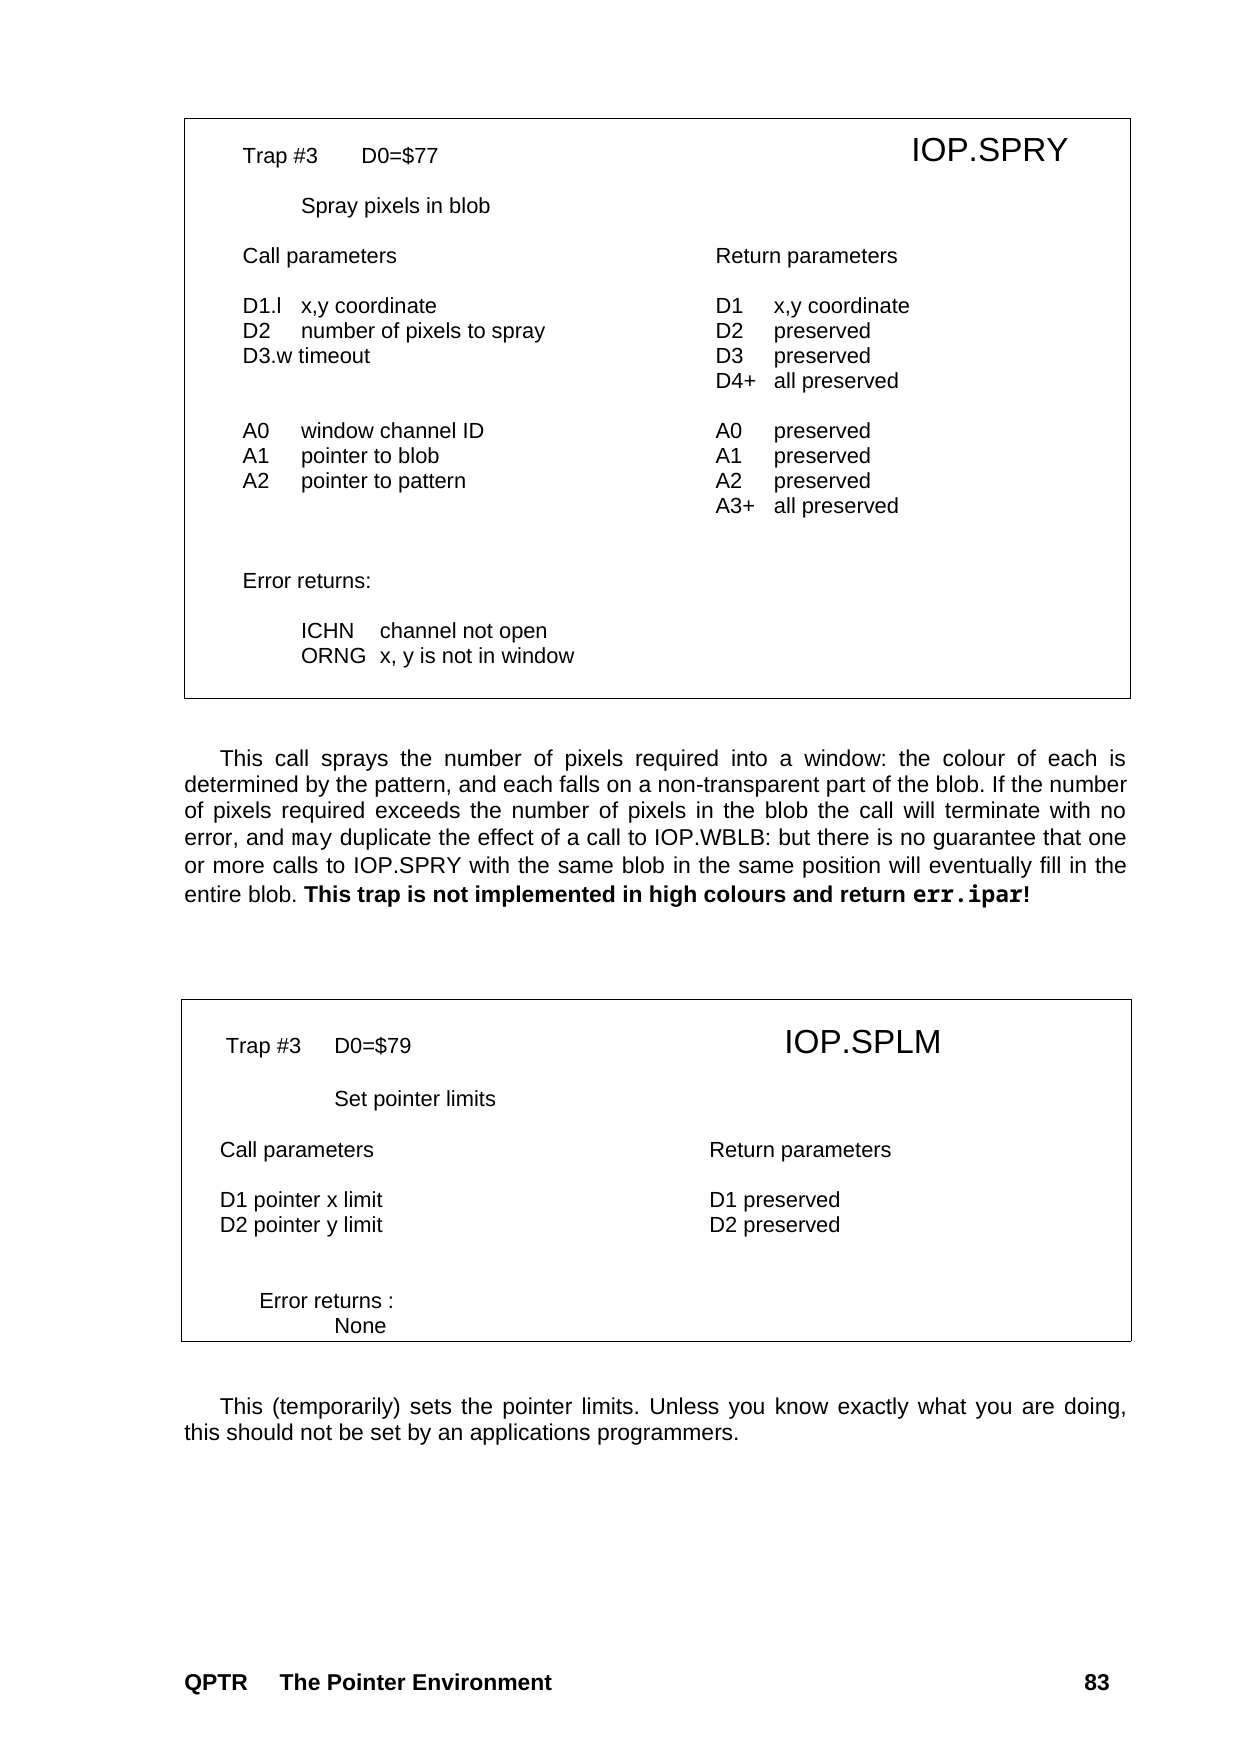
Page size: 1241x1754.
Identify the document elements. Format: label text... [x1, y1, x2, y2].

table_cell A2 [649, 469, 765, 493]
table_cell [649, 394, 765, 418]
table_cell [1095, 669, 1128, 697]
table_cell [765, 669, 1094, 697]
table_cell [649, 269, 765, 293]
table_header [649, 119, 765, 143]
table_cell [1095, 544, 1128, 568]
table_header [374, 119, 649, 143]
text Error returns : [184, 1288, 1128, 1310]
text D1 pointer x limit D1 preserved [184, 1187, 1128, 1212]
table_cell [215, 394, 292, 418]
table_cell [1095, 144, 1128, 168]
table_cell [357, 544, 374, 568]
table_cell x,y coordinate [293, 294, 649, 318]
table_cell [649, 544, 765, 568]
table_cell channel not open [374, 619, 649, 643]
table_cell [1095, 394, 1128, 418]
table_cell [649, 619, 765, 643]
table_cell [1095, 294, 1128, 318]
table_header [215, 119, 292, 143]
table_cell [1095, 344, 1128, 368]
table_cell window channel ID [293, 419, 649, 443]
text This (temporarily) sets the pointer limits. Unless you know exactly what you are doing, this should not be set by an applications programmers. [184, 1393, 1128, 1445]
table_cell preserved [765, 419, 1094, 443]
table_cell [374, 544, 649, 568]
table_cell A0 [215, 419, 292, 443]
table_cell pointer to pattern [293, 469, 649, 493]
table_cell A0 [649, 419, 765, 443]
table_cell [649, 519, 765, 543]
table_cell [649, 569, 765, 593]
table_cell [357, 269, 374, 293]
table_cell [1095, 619, 1128, 643]
table_cell [293, 219, 357, 243]
table_cell A3+ [649, 494, 765, 518]
table_cell [185, 544, 215, 568]
table_cell [185, 194, 215, 218]
table_cell [765, 594, 1094, 618]
table_cell [185, 394, 215, 418]
table_cell [185, 344, 215, 368]
table_cell A2 [215, 469, 292, 493]
table_cell [185, 269, 215, 293]
table_cell [649, 644, 765, 668]
table_cell [215, 644, 292, 668]
table_cell [215, 169, 292, 193]
table_cell [374, 494, 649, 518]
table_cell [215, 269, 292, 293]
table_cell x,y coordinate [765, 294, 1094, 318]
table_cell D0=$77 [357, 144, 649, 168]
table_cell [1095, 569, 1128, 593]
table_cell [185, 619, 215, 643]
table_cell [215, 494, 292, 518]
table_cell [1095, 319, 1128, 343]
table_cell Spray pixels in blob [293, 194, 649, 218]
table_cell [185, 669, 215, 697]
table_cell preserved [765, 444, 1094, 468]
table_cell D3.w timeout [215, 344, 374, 368]
table_cell [1095, 419, 1128, 443]
table_cell [215, 669, 292, 697]
table_cell [293, 544, 357, 568]
table_cell [1095, 219, 1128, 243]
table_cell all preserved [765, 369, 1094, 393]
table_cell [1095, 469, 1128, 493]
table_cell [293, 394, 357, 418]
table_cell [215, 594, 292, 618]
table_cell [374, 219, 649, 243]
table_cell [1095, 644, 1128, 668]
table_cell pointer to blob [293, 444, 649, 468]
table_header IOP.SPRY [765, 119, 1094, 168]
table_cell [215, 219, 292, 243]
table_header [1095, 119, 1128, 143]
table_cell [357, 669, 374, 697]
table_cell D3 [649, 344, 765, 368]
table_cell [185, 644, 215, 668]
table_cell A1 [649, 444, 765, 468]
table_cell [357, 169, 374, 193]
table_cell [1095, 594, 1128, 618]
table_header [357, 119, 374, 143]
table_cell [649, 169, 765, 193]
table_cell [374, 369, 649, 393]
table_cell [357, 519, 374, 543]
table_cell [649, 594, 765, 618]
table_cell [765, 619, 1094, 643]
table_cell [765, 169, 1094, 193]
table_cell [374, 594, 649, 618]
table_cell x, y is not in window [374, 644, 649, 668]
table_header [185, 119, 215, 143]
table_cell [357, 394, 374, 418]
table_cell preserved [765, 319, 1094, 343]
table_cell Call parameters [215, 244, 649, 268]
table_cell [765, 269, 1094, 293]
table_cell [293, 494, 357, 518]
table_header [293, 119, 357, 143]
table_cell [765, 519, 1094, 543]
table_cell [1095, 519, 1128, 543]
table_cell D1 [649, 294, 765, 318]
table_cell [215, 519, 292, 543]
table_cell [649, 194, 765, 218]
table_cell [215, 619, 292, 643]
table_cell [1095, 494, 1128, 518]
table_cell [765, 394, 1094, 418]
table_cell [1095, 169, 1128, 193]
table_cell [185, 294, 215, 318]
table_cell [765, 569, 1094, 593]
table_cell all preserved [765, 494, 1094, 518]
table_cell [374, 344, 649, 368]
table_cell [185, 419, 215, 443]
table_cell [215, 369, 292, 393]
text Call parameters Return parameters [184, 1136, 1128, 1162]
table_cell [185, 144, 215, 168]
text Trap #3 D0=$79 IOP.SPLM [184, 1022, 1128, 1061]
table_cell [293, 594, 357, 618]
table_cell [215, 544, 292, 568]
text Set pointer limits [184, 1086, 1128, 1111]
table_cell Trap #3 [215, 144, 357, 168]
table_cell ICHN [293, 619, 357, 643]
table_cell [765, 219, 1094, 243]
table_cell ORNG [293, 644, 374, 668]
table_cell preserved [765, 469, 1094, 493]
table_cell [357, 619, 374, 643]
table_cell D2 [649, 319, 765, 343]
table_cell [374, 669, 649, 697]
table_cell [185, 569, 215, 593]
table_cell [185, 369, 215, 393]
table_cell Return parameters [649, 244, 1094, 268]
table_cell [185, 494, 215, 518]
table_cell [357, 219, 374, 243]
table_cell [374, 169, 649, 193]
table_cell [357, 594, 374, 618]
text D2 pointer y limit D2 preserved [184, 1212, 1128, 1237]
table_cell [374, 569, 649, 593]
table_cell [649, 669, 765, 697]
table_cell A1 [215, 444, 292, 468]
table_cell [357, 494, 374, 518]
table_cell [1095, 369, 1128, 393]
table_cell [185, 169, 215, 193]
table_cell [765, 644, 1094, 668]
table_cell [293, 269, 357, 293]
table_cell [374, 269, 649, 293]
table_cell [765, 544, 1094, 568]
table_cell [649, 219, 765, 243]
table_cell [185, 444, 215, 468]
table_cell [1095, 444, 1128, 468]
table_cell [1095, 269, 1128, 293]
table_cell preserved [765, 344, 1094, 368]
table_cell [293, 169, 357, 193]
table_cell D1.l [215, 294, 292, 318]
table_cell [185, 469, 215, 493]
table_cell [357, 369, 374, 393]
table_cell Error returns: [215, 569, 374, 593]
table_cell [374, 519, 649, 543]
table_cell [185, 319, 215, 343]
table_cell [185, 519, 215, 543]
table_cell [1095, 194, 1128, 218]
table_cell D2 [215, 319, 292, 343]
table_cell number of pixels to spray [293, 319, 649, 343]
table_cell [293, 519, 357, 543]
table_cell [649, 144, 765, 168]
table_cell [374, 394, 649, 418]
text None [182, 1310, 1131, 1341]
table_cell [293, 669, 357, 697]
table_cell [765, 194, 1094, 218]
table_cell [185, 594, 215, 618]
table_cell [1095, 244, 1128, 268]
table_cell [185, 244, 215, 268]
table_cell D4+ [649, 369, 765, 393]
text This call sprays the number of pixels required into a window: the colour of each is determined by the pattern, and each falls on a non-transparent part of the blob. If the number of pixels required exceeds the number of pixels in the blob the call will terminate with no error, and may duplicate the effect of a call to IOP.WBLB: but there is no guarantee that one or more calls to IOP.SPRY with the same blob in the same position will eventually fill in the entire blob. This trap is not implemented in high colours and return err.ipar! [184, 745, 1128, 910]
table_cell [215, 194, 292, 218]
table_cell [293, 369, 357, 393]
table_cell [185, 219, 215, 243]
